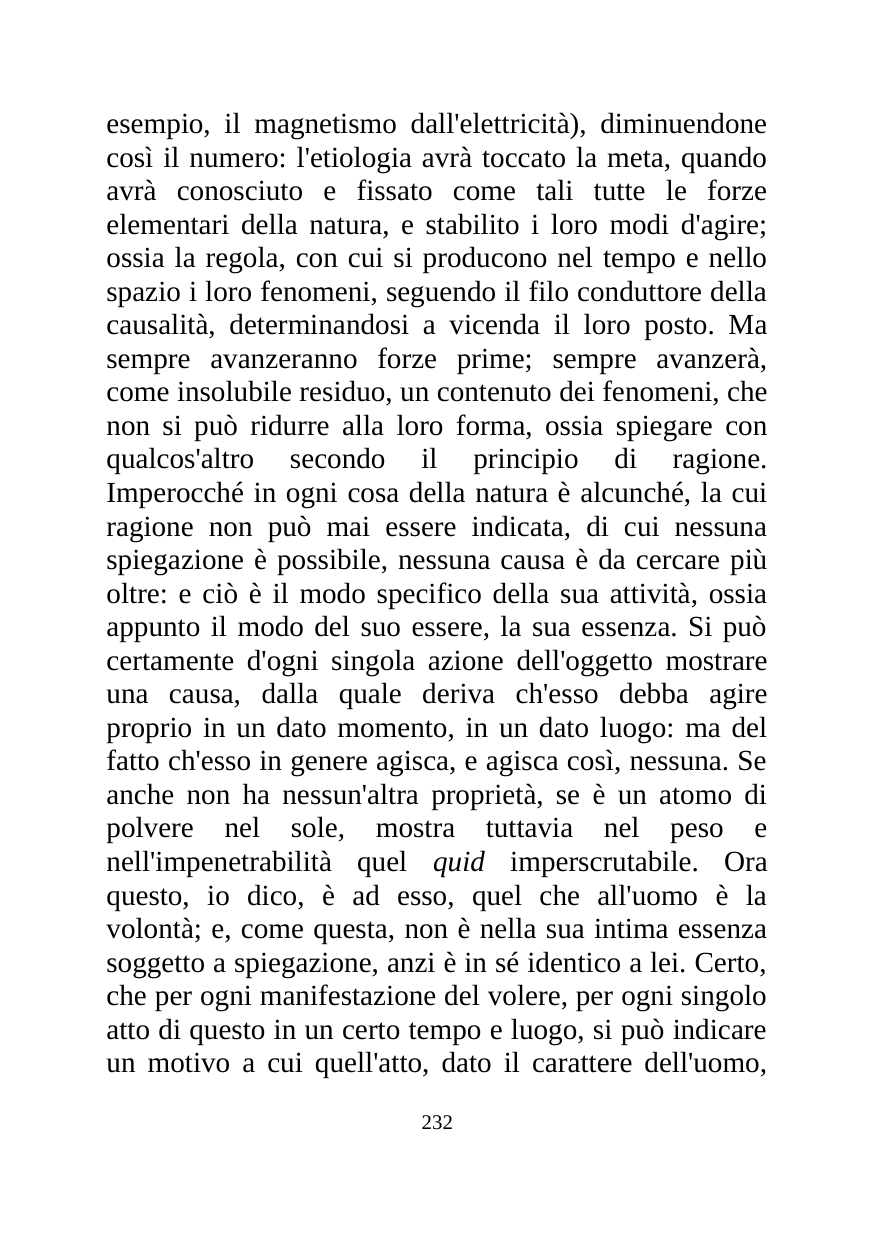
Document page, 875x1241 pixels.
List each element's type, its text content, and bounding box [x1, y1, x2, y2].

text esempio, il magnetismo dall'elettricità), diminuendone così il numero: l'etiologia avrà toccato la meta, quando avrà conosciuto e fissato come tali tutte le forze elementari della natura, e stabilito i loro modi d'agire; ossia la regola, con cui si producono nel tempo e nello spazio i loro fenomeni, seguendo il filo conduttore della causalità, determinandosi a vicenda il loro posto. Ma sempre avanzeranno forze prime; sempre avanzerà, come insolubile residuo, un contenuto dei fenomeni, che non si può ridurre alla loro forma, ossia spiegare con qualcos'altro secondo il principio di ragione. Imperocché in ogni cosa della natura è alcunché, la cui ragione non può mai essere indicata, di cui nessuna spiegazione è possibile, nessuna causa è da cercare più oltre: e ciò è il modo specifico della sua attività, ossia appunto il modo del suo essere, la sua essenza. Si può certamente d'ogni singola azione dell'oggetto mostrare una causa, dalla quale deriva ch'esso debba agire proprio in un dato momento, in un dato luogo: ma del fatto ch'esso in genere agisca, e agisca così, nessuna. Se anche non ha nessun'altra proprietà, se è un atomo di polvere nel sole, mostra tuttavia nel peso e nell'impenetrabilità quel quid imperscrutabile. Ora questo, io dico, è ad esso, quel che all'uomo è la volontà; e, come questa, non è nella sua intima essenza soggetto a spiegazione, anzi è in sé identico a lei. Certo, che per ogni manifestazione del volere, per ogni singolo atto di questo in un certo tempo e luogo, si può indicare un motivo a cui quell'atto, dato il carattere dell'uomo, [106, 106, 768, 1079]
